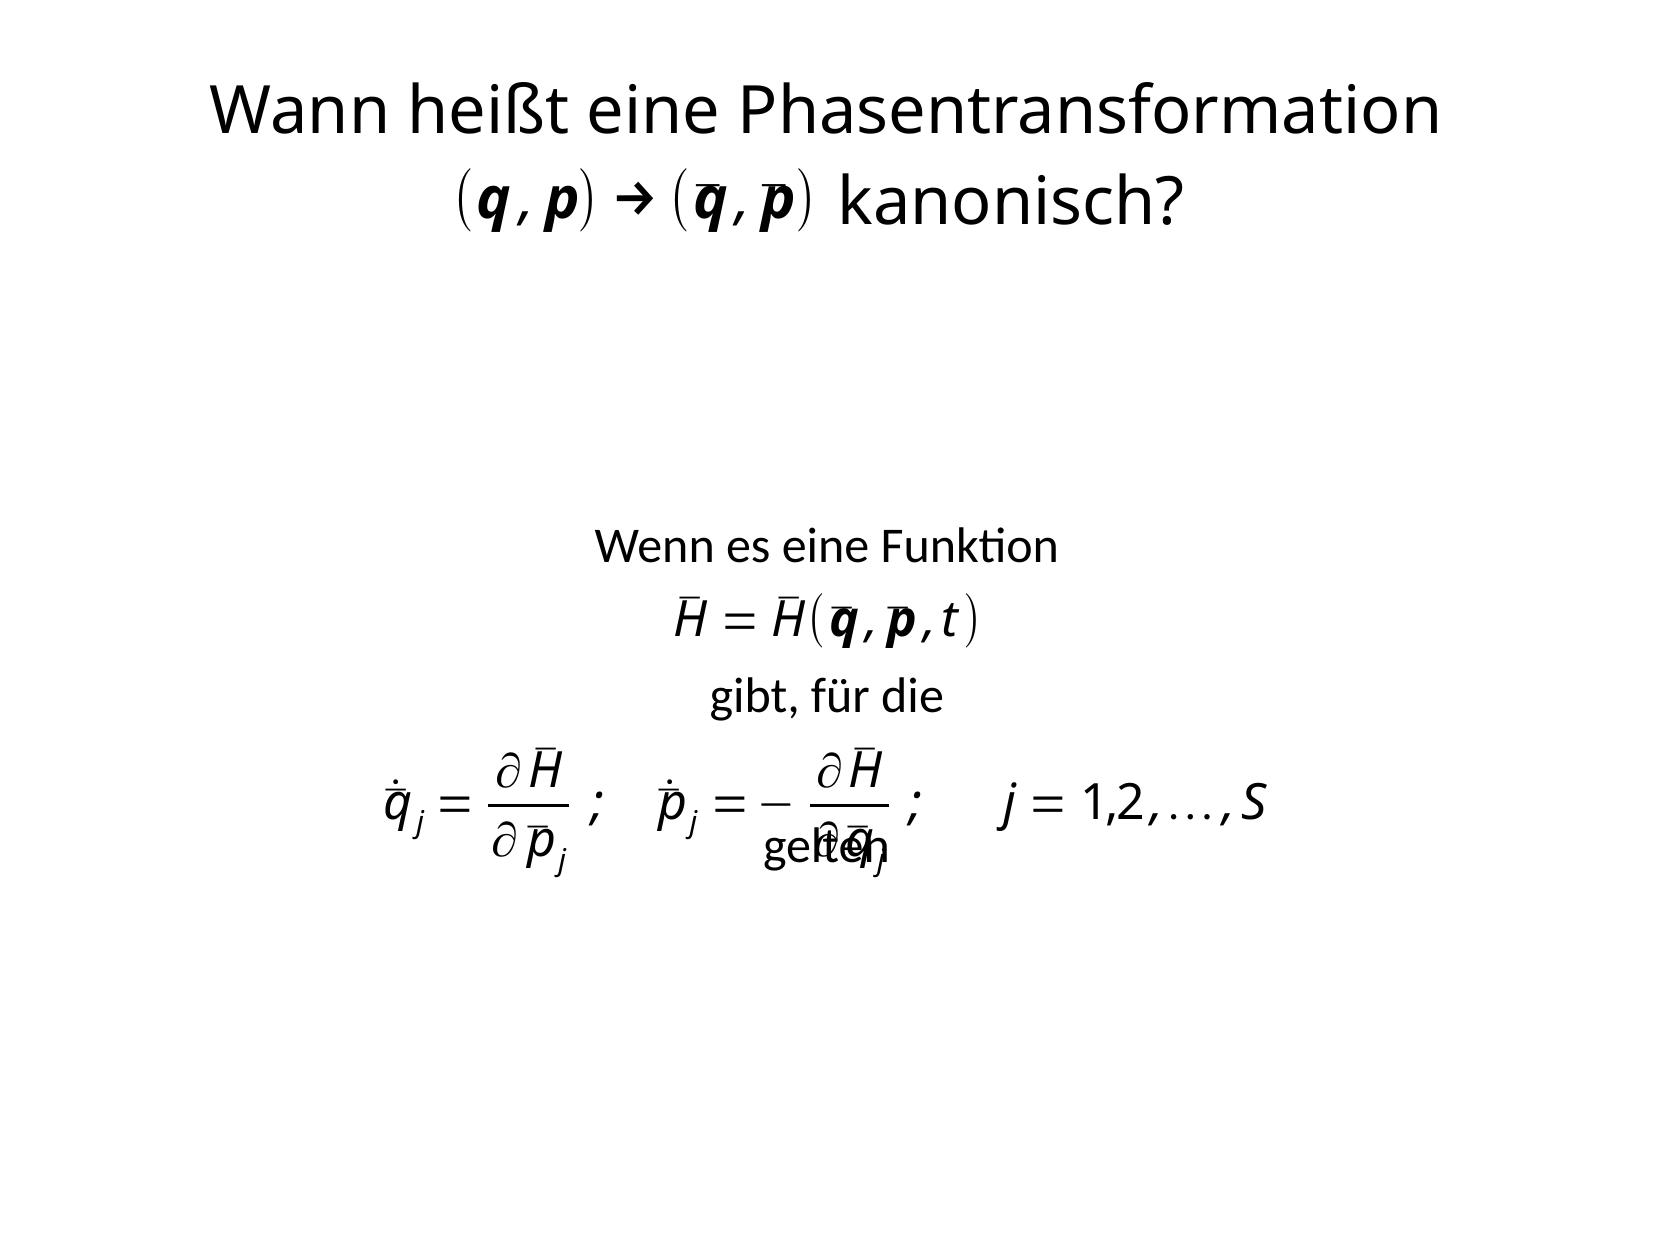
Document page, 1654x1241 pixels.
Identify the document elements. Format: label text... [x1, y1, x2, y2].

chart [447, 164, 822, 236]
subtitle Wenn es eine Funktion gibt, für die gelten [82, 290, 1571, 1010]
chart [666, 589, 987, 651]
chart [377, 740, 1277, 878]
title Wann heißt eine Phasentransformation kanonisch? [82, 49, 1571, 257]
